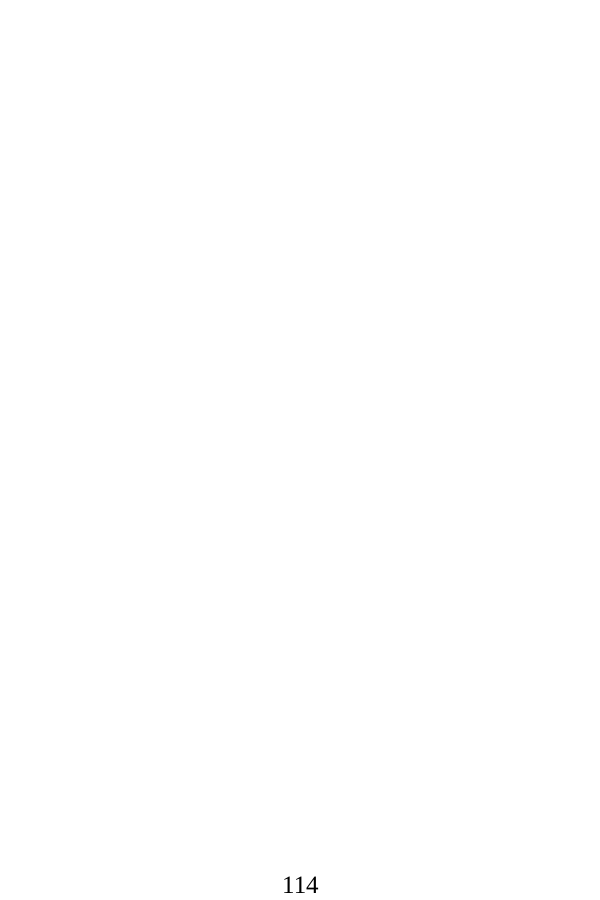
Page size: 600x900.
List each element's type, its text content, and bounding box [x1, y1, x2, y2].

text When Tyler said, "I'm gonna go get the next band member," I said, "I bet it's Charlie," and was correct. I didn't notice at first, but Wyndham was with him, too. We all went into the greenroom and ordered food. Wyndham said, "Let's jam!" I didn't want to Jam, but I knew he would play my drums if I didn't sit there. We noodled on some light jazz for two minutes until Keith got the house working and started playing what was surely Lake Street Dive radio. [37, 605, 562, 832]
text I sat in the comfy chair looking at Instagram, scooped the litter box and poured some more coffee. [37, 106, 562, 151]
text I drove in the right lane down 26 to the airport exit, called Sierra Nevada security, went through the back gate and parked to find myself the first one there. I loaded up the golf cart limo with Tyler, rode down to the stage and started setting up. Keith seemed stressed that we were bringing seven people and they both wanted to make sure I knew they only had five monitors. [37, 423, 562, 605]
text my phone, had a text from Maddy saying she was still trying to be my friend. I said that was okay and poured myself another cup of coffee. [37, 37, 562, 106]
text I changed into my smaller purple shirt, put on the fancy white shirt Cait gave me, put on my hat, put the car key in my pocket, laid out a pee pad, filled my to-go cup up with coffee and had a whole nother cup's worth. I responded to Dad with my Wordle score, tried to chug a little more coffee, shut all the windows, checked the porch door, laid eyes on two cats, wrote in my journal and left the house. [37, 151, 562, 355]
text . . . [37, 378, 562, 401]
